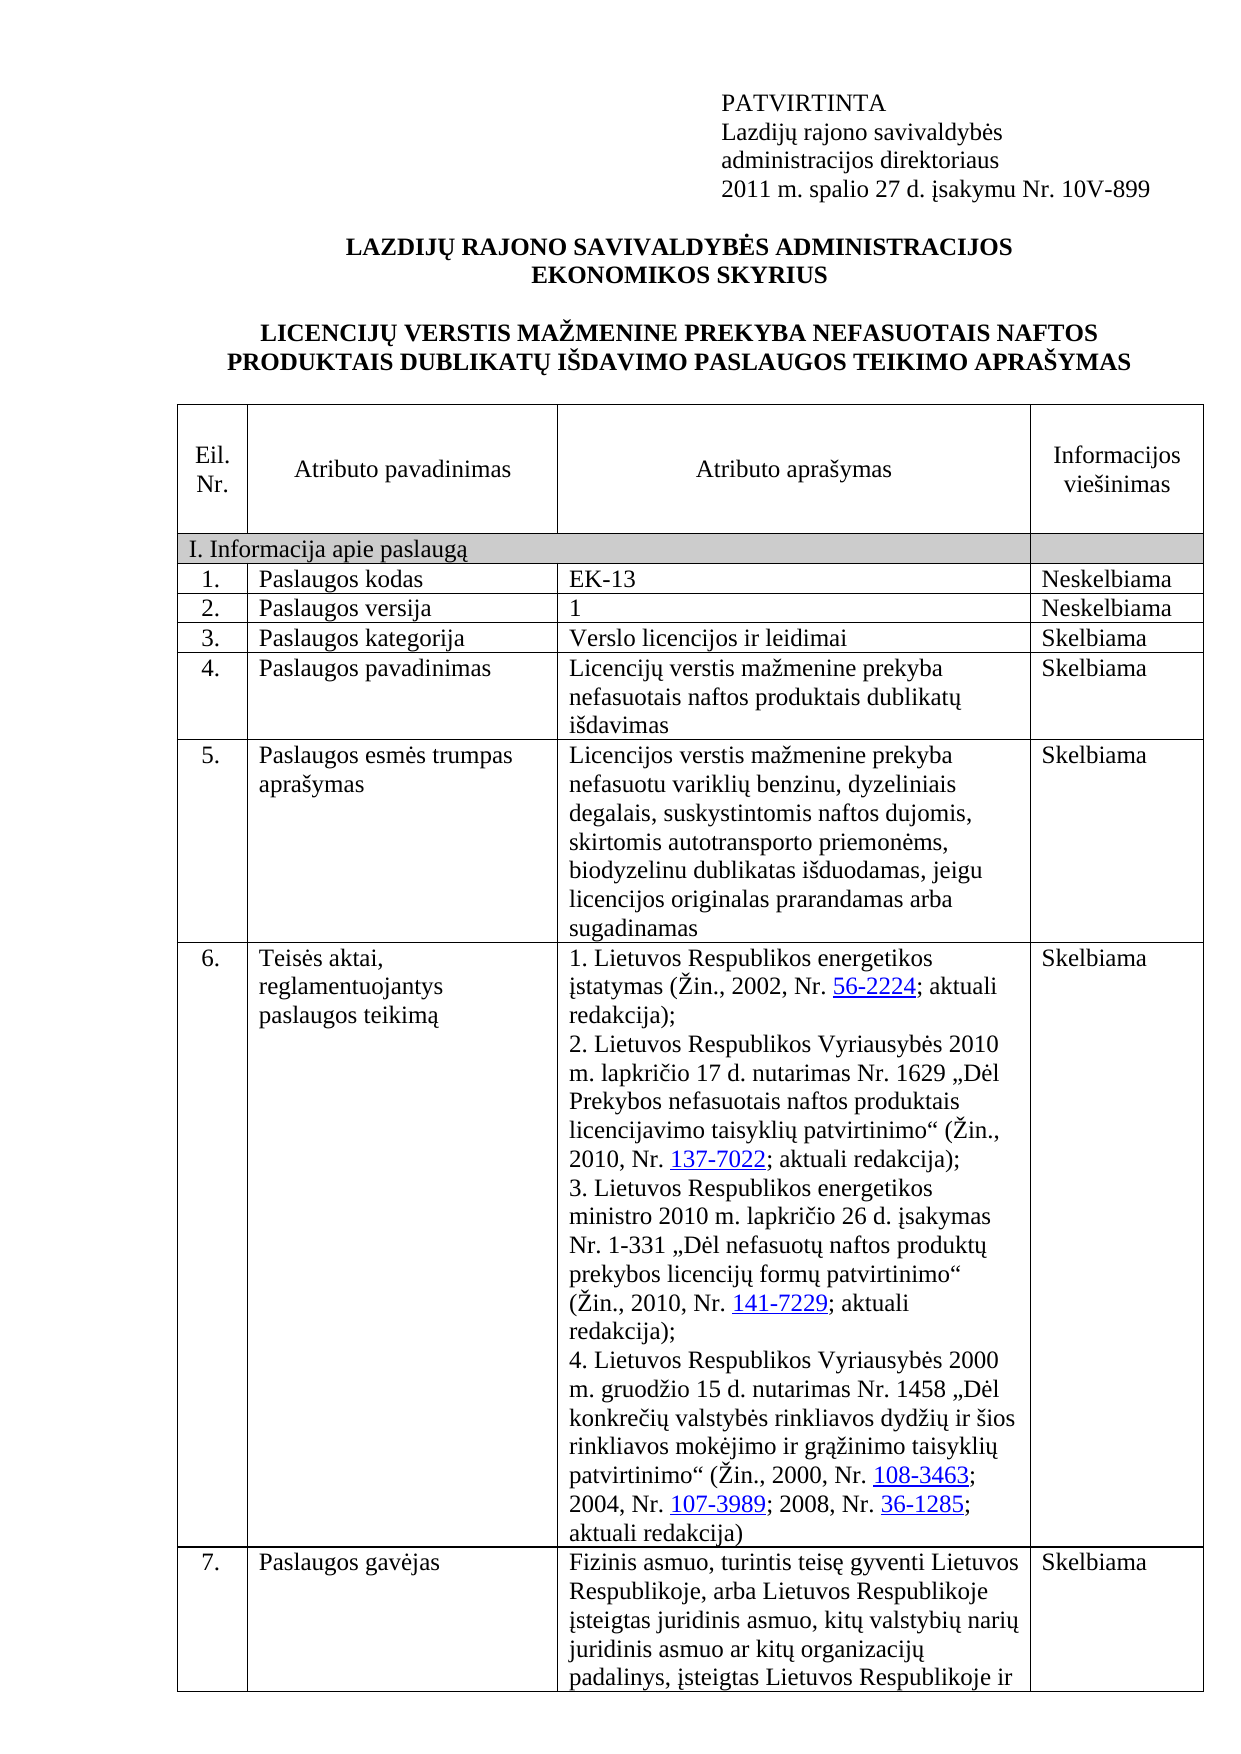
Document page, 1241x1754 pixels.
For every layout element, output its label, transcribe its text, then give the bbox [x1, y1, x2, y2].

table_cell Paslaugos pavadinimas [248, 653, 557, 739]
table_cell Skelbiama [1031, 1548, 1203, 1691]
text LICENCIJŲ VERSTIS MAŽMENINE PREKYBA NEFASUOTAIS NAFTOS PRODUKTAIS DUBLIKATŲ IŠDAVIMO PASLAUGOS TEIKIMO APRAŠYMAS [177, 318, 1181, 375]
text Lazdijų rajono savivaldybės [177, 117, 1181, 145]
table_cell Teisės aktai, reglamentuojantys paslaugos teikimą [248, 943, 557, 1546]
table_cell Skelbiama [1031, 653, 1203, 739]
table_cell 5. [178, 740, 247, 942]
table_cell Paslaugos kodas [248, 564, 557, 592]
table_cell Paslaugos gavėjas [248, 1548, 557, 1691]
table_header Atributo aprašymas [558, 405, 1030, 533]
table_cell 2. [178, 594, 247, 622]
table_cell Neskelbiama [1031, 594, 1203, 622]
table_cell 4. [178, 653, 247, 739]
text PATVIRTINTA [177, 88, 1181, 117]
table_cell Skelbiama [1031, 740, 1203, 942]
table_cell Verslo licencijos ir leidimai [558, 623, 1030, 652]
table_cell Licencijų verstis mažmenine prekyba nefasuotais naftos produktais dublikatų išdavimas [558, 653, 1030, 739]
text LAZDIJŲ RAJONO SAVIVALDYBĖS ADMINISTRACIJOS [177, 232, 1181, 260]
table_cell Paslaugos versija [248, 594, 557, 622]
table_cell Fizinis asmuo, turintis teisę gyventi Lietuvos Respublikoje, arba Lietuvos Respublikoje įsteigtas juridinis asmuo, kitų valstybių narių juridinis asmuo ar kitų organizacijų padalinys, įsteigtas Lietuvos Respublikoje ir [558, 1548, 1030, 1691]
table_cell Paslaugos kategorija [248, 623, 557, 652]
table_cell I. Informacija apie paslaugą [178, 534, 1030, 563]
table_cell Neskelbiama [1031, 564, 1203, 592]
table_cell EK-13 [558, 564, 1030, 592]
table_cell 6. [178, 943, 247, 1546]
table_cell Skelbiama [1031, 943, 1203, 1546]
table_header Informacijos viešinimas [1031, 405, 1203, 533]
table_cell Skelbiama [1031, 623, 1203, 652]
table_cell Licencijos verstis mažmenine prekyba nefasuotu variklių benzinu, dyzeliniais degalais, suskystintomis naftos dujomis, skirtomis autotransporto priemonėms, biodyzelinu dublikatas išduodamas, jeigu licencijos originalas prarandamas arba sugadinamas [558, 740, 1030, 942]
table_cell 1. [178, 564, 247, 592]
table_header Eil. Nr. [178, 405, 247, 533]
table_cell [1031, 534, 1203, 563]
table_cell 7. [178, 1548, 247, 1691]
text administracijos direktoriaus [177, 145, 1181, 174]
table_cell Paslaugos esmės trumpas aprašymas [248, 740, 557, 942]
table_cell 1 [558, 594, 1030, 622]
table_cell 1. Lietuvos Respublikos energetikos įstatymas (Žin., 2002, Nr. 56-2224; aktuali redakcija); 2. Lietuvos Respublikos Vyriausybės 2010 m. lapkričio 17 d. nutarimas Nr. 1629 „Dėl Prekybos nefasuotais naftos produktais licencijavimo taisyklių patvirtinimo“ (Žin., 2010, Nr. 137-7022; aktuali redakcija); 3. Lietuvos Respublikos energetikos ministro 2010 m. lapkričio 26 d. įsakymas Nr. 1-331 „Dėl nefasuotų naftos produktų prekybos licencijų formų patvirtinimo“ (Žin., 2010, Nr. 141-7229; aktuali redakcija); 4. Lietuvos Respublikos Vyriausybės 2000 m. gruodžio 15 d. nutarimas Nr. 1458 „Dėl konkrečių valstybės rinkliavos dydžių ir šios rinkliavos mokėjimo ir grąžinimo taisyklių patvirtinimo“ (Žin., 2000, Nr. 108-3463; 2004, Nr. 107-3989; 2008, Nr. 36-1285; aktuali redakcija) [558, 943, 1030, 1546]
table_cell 3. [178, 623, 247, 652]
text EKONOMIKOS SKYRIUS [177, 260, 1181, 289]
table_header Atributo pavadinimas [248, 405, 557, 533]
text 2011 m. spalio 27 d. įsakymu Nr. 10V-899 [177, 174, 1181, 203]
